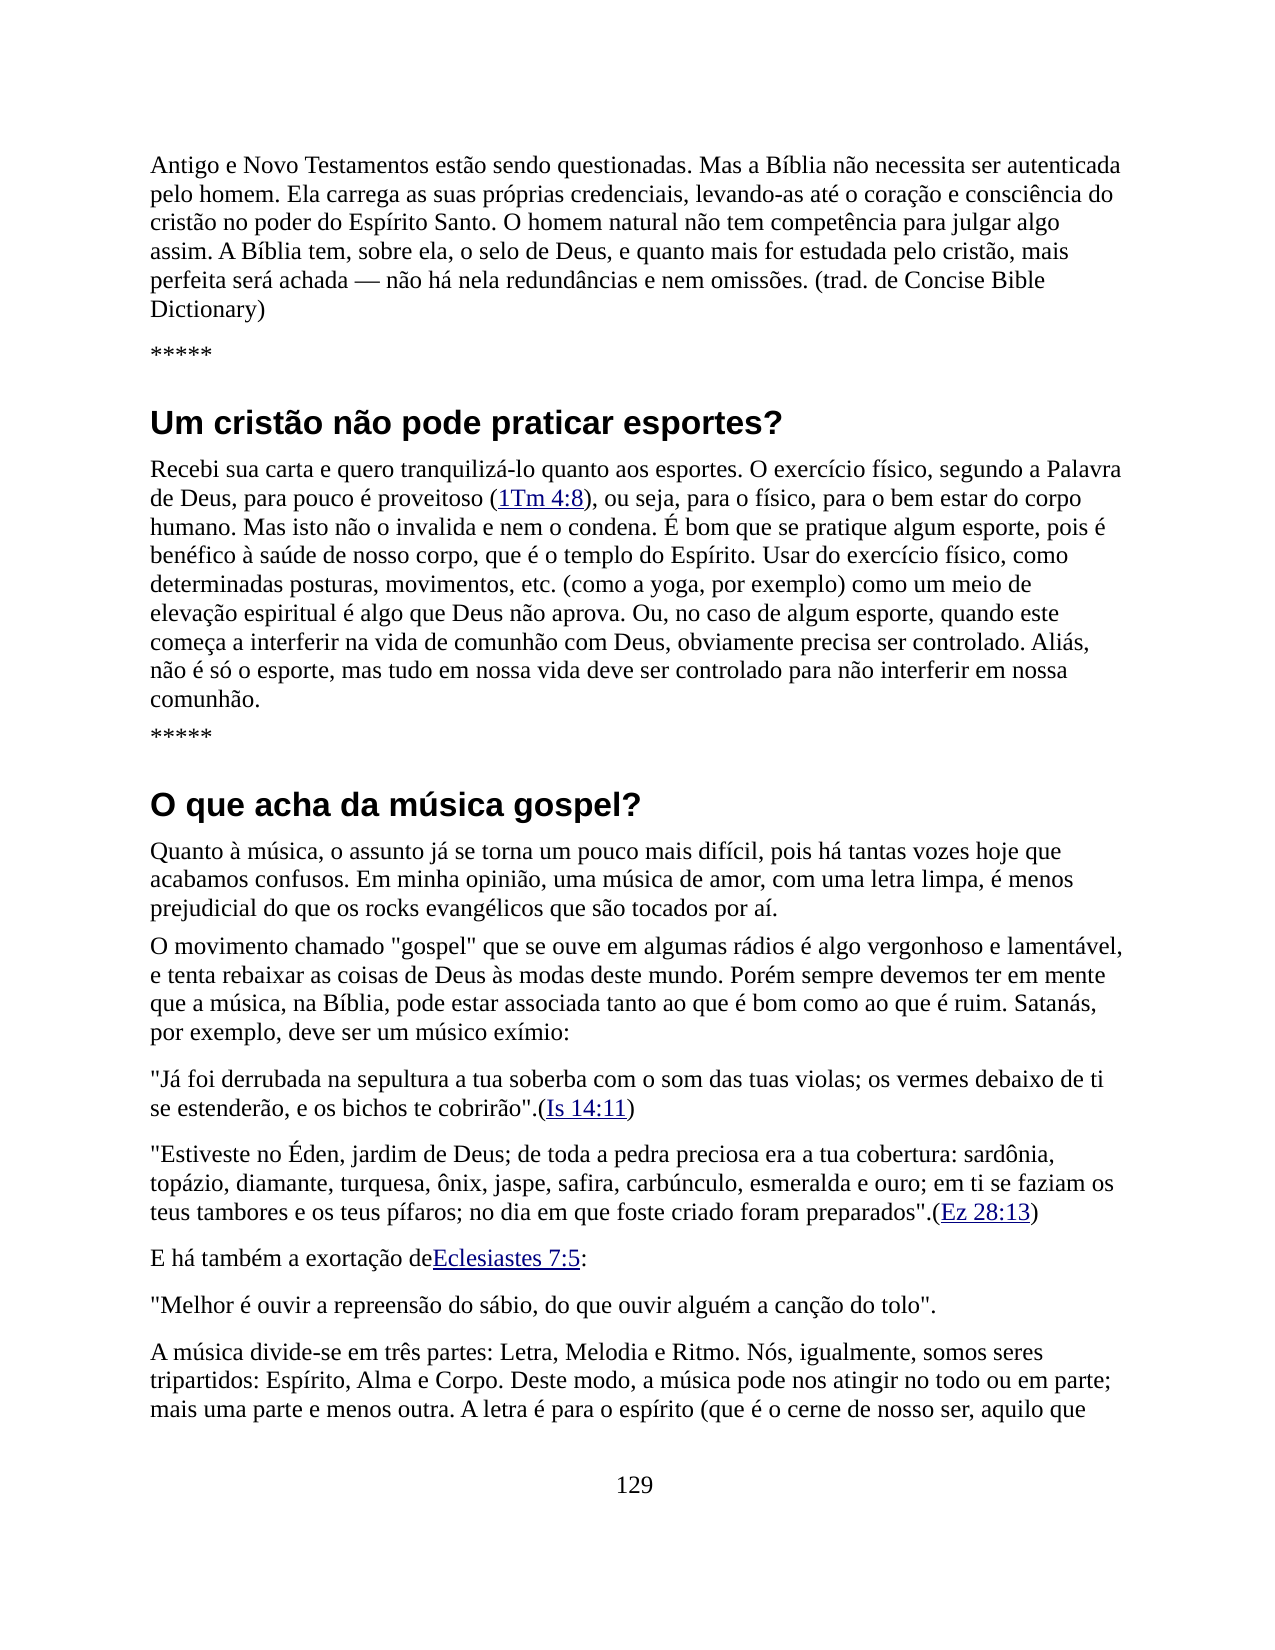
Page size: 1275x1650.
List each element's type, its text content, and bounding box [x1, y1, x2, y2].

text Recebi sua carta e quero tranquilizá-lo quanto aos esportes. O exercício físico, segundo a Palavra de Deus, para pouco é proveitoso (1Tm 4:8), ou seja, para o físico, para o bem estar do corpo humano. Mas isto não o invalida e nem o condena. É bom que se pratique algum esporte, pois é benéfico à saúde de nosso corpo, que é o templo do Espírito. Usar do exercício físico, como determinadas posturas, movimentos, etc. (como a yoga, por exemplo) como um meio de elevação espiritual é algo que Deus não aprova. Ou, no caso de algum esporte, quando este começa a interferir na vida de comunhão com Deus, obviamente precisa ser controlado. Aliás, não é só o esporte, mas tudo em nossa vida deve ser controlado para não interferir em nossa comunhão. [150, 454, 1125, 713]
text ***** [150, 340, 1125, 369]
text Antigo e Novo Testamentos estão sendo questionadas. Mas a Bíblia não necessita ser autenticada pelo homem. Ela carrega as suas próprias credenciais, levando-as até o coração e consciência do cristão no poder do Espírito Santo. O homem natural não tem competência para julgar algo assim. A Bíblia tem, sobre ela, o selo de Deus, e quanto mais for estudada pelo cristão, mais perfeita será achada — não há nela redundâncias e nem omissões. (trad. de Concise Bible Dictionary) [150, 150, 1125, 322]
text A música divide-se em três partes: Letra, Melodia e Ritmo. Nós, igualmente, somos seres tripartidos: Espírito, Alma e Corpo. Deste modo, a música pode nos atingir no todo ou em parte; mais uma parte e menos outra. A letra é para o espírito (que é o cerne de nosso ser, aquilo que [150, 1337, 1125, 1423]
text "Estiveste no Éden, jardim de Deus; de toda a pedra preciosa era a tua cobertura: sardônia, topázio, diamante, turquesa, ônix, jaspe, safira, carbúnculo, esmeralda e ouro; em ti se faziam os teus tambores e os teus pífaros; no dia em que foste criado foram preparados".(Ez 28:13) [150, 1139, 1125, 1226]
text "Melhor é ouvir a repreensão do sábio, do que ouvir alguém a canção do tolo". [150, 1290, 1125, 1319]
subtitle Um cristão não pode praticar esportes? [150, 403, 1125, 442]
text "Já foi derrubada na sepultura a tua soberba com o som das tuas violas; os vermes debaixo de ti se estenderão, e os bichos te cobrirão".(Is 14:11) [150, 1064, 1125, 1121]
text Quanto à música, o assunto já se torna um pouco mais difícil, pois há tantas vozes hoje que acabamos confusos. Em minha opinião, uma música de amor, com uma letra limpa, é menos prejudicial do que os rocks evangélicos que são tocados por aí. [150, 836, 1125, 922]
text ***** [150, 722, 1125, 751]
text O movimento chamado "gospel" que se ouve em algumas rádios é algo vergonhoso e lamentável, e tenta rebaixar as coisas de Deus às modas deste mundo. Porém sempre devemos ter em mente que a música, na Bíblia, pode estar associada tanto ao que é bom como ao que é ruim. Satanás, por exemplo, deve ser um músico exímio: [150, 931, 1125, 1046]
text E há também a exortação deEclesiastes 7:5: [150, 1243, 1125, 1272]
subtitle O que acha da música gospel? [150, 785, 1125, 823]
